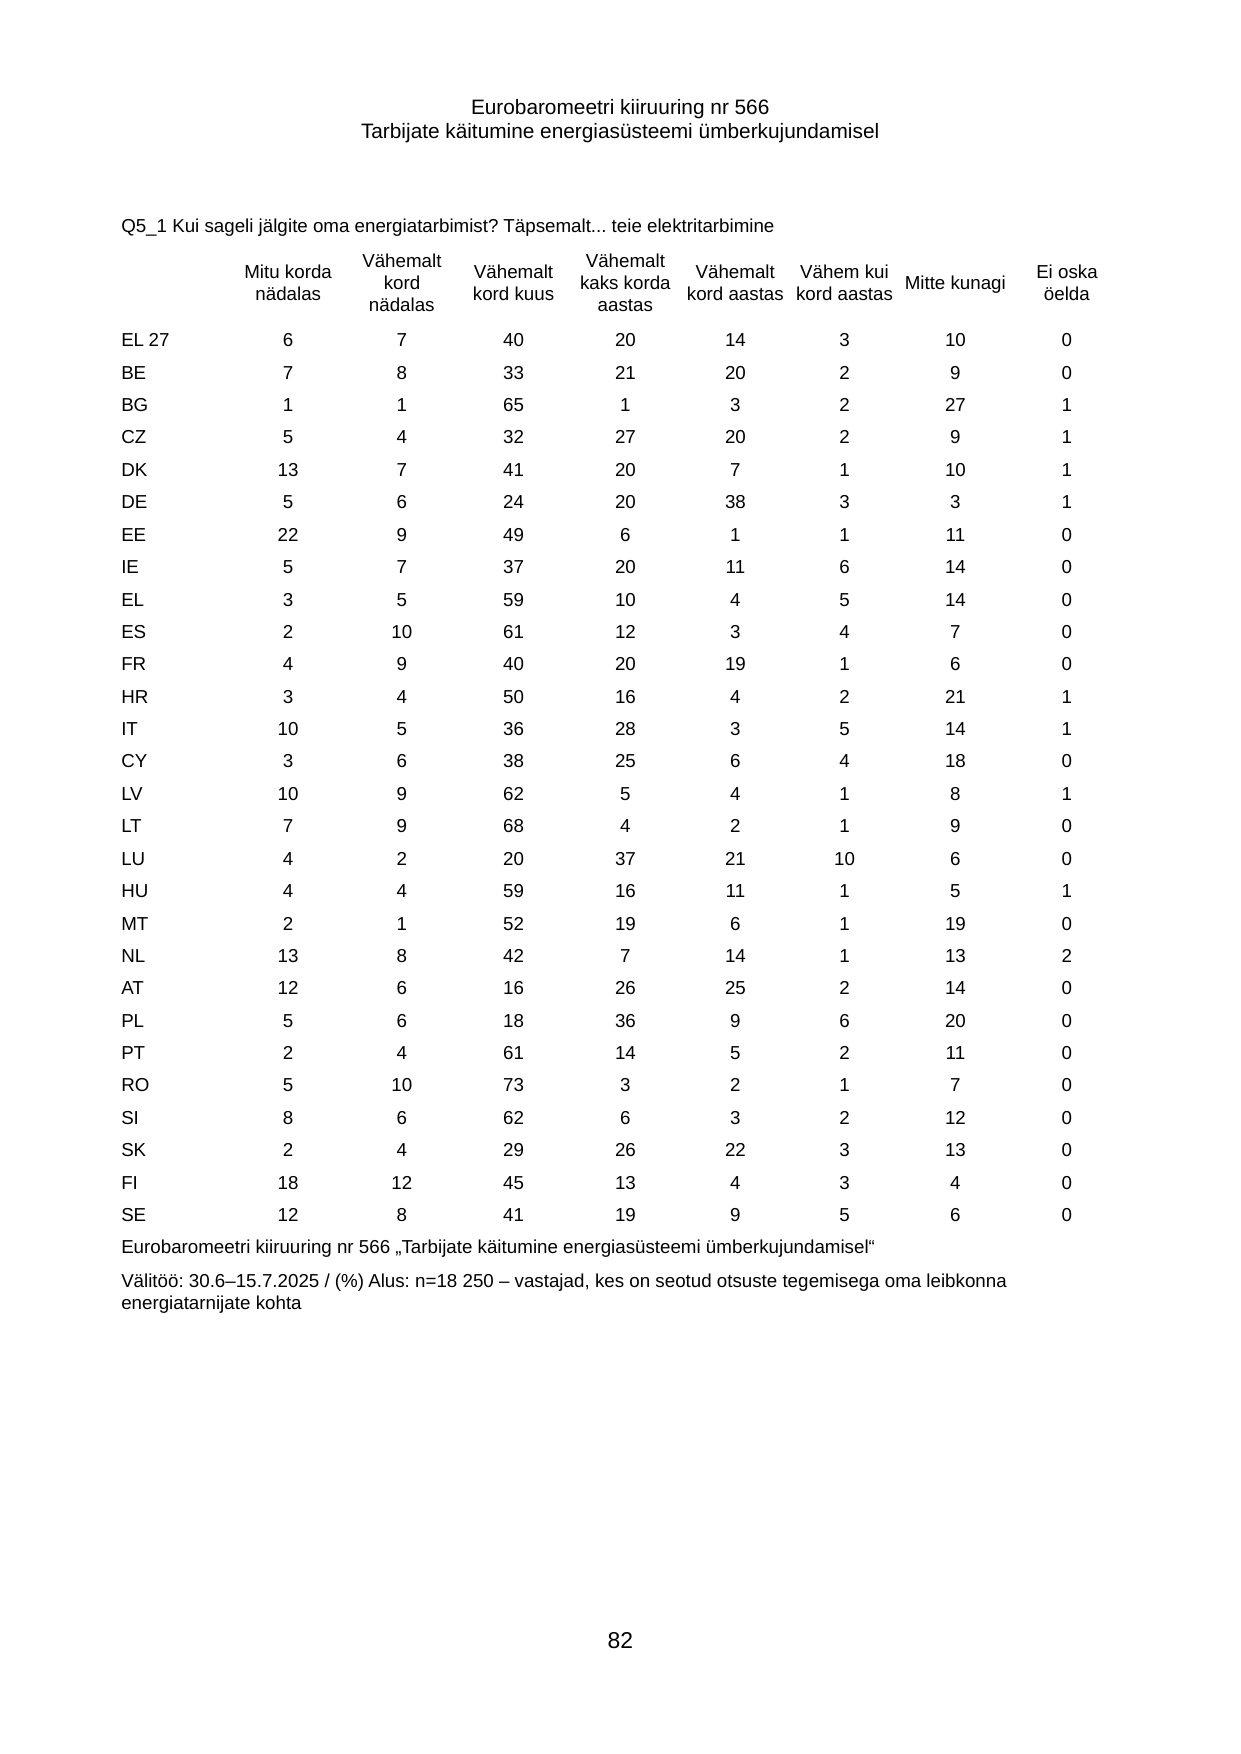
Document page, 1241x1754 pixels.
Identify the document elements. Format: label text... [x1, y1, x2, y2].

table_cell 1 [1011, 453, 1122, 486]
table_cell 21 [899, 680, 1011, 712]
table_cell 9 [346, 648, 457, 680]
table_cell 3 [570, 1069, 680, 1101]
table_cell 6 [899, 648, 1011, 680]
table_cell 1 [790, 907, 899, 939]
table_cell 6 [680, 745, 790, 777]
table_cell 9 [346, 777, 457, 810]
table_cell 6 [899, 842, 1011, 874]
table_cell 3 [229, 680, 346, 712]
table_cell 1 [229, 389, 346, 421]
table_cell 68 [457, 810, 570, 842]
table_cell 5 [229, 1004, 346, 1036]
table_cell CY [118, 745, 229, 777]
table_cell 1 [570, 389, 680, 421]
table_cell LV [118, 777, 229, 810]
table_cell 5 [346, 713, 457, 745]
table_cell 7 [899, 615, 1011, 648]
table_cell 2 [790, 389, 899, 421]
table_cell 12 [229, 972, 346, 1004]
table_cell Välitöö: 30.6–15.7.2025 / (%) Alus: n=18 250 – vastajad, kes on seotud otsuste tegemisega oma leibkonna energiatarnijate kohta [118, 1263, 1122, 1321]
table_cell EE [118, 518, 229, 551]
table_cell HR [118, 680, 229, 712]
table_cell Eurobaromeetri kiiruuring nr 566 „Tarbijate käitumine energiasüsteemi ümberkujundamisel“ [118, 1231, 1122, 1263]
table_cell 1 [346, 907, 457, 939]
table_cell 59 [457, 583, 570, 615]
table_cell 5 [790, 713, 899, 745]
table_cell 19 [899, 907, 1011, 939]
table_cell AT [118, 972, 229, 1004]
table_cell DE [118, 486, 229, 518]
table_cell FR [118, 648, 229, 680]
table_cell 32 [457, 421, 570, 453]
table_cell 4 [899, 1166, 1011, 1198]
table_cell 37 [570, 842, 680, 874]
table_cell 10 [346, 1069, 457, 1101]
table_cell 1 [790, 518, 899, 551]
table_cell 9 [899, 810, 1011, 842]
table_cell 0 [1011, 1134, 1122, 1166]
table_cell 9 [346, 518, 457, 551]
table_cell 1 [790, 875, 899, 907]
table_cell Vähemalt kaks korda aastas [570, 241, 680, 324]
table_cell 27 [570, 421, 680, 453]
table_cell 62 [457, 1101, 570, 1134]
table_cell 0 [1011, 1004, 1122, 1036]
table_cell 6 [229, 324, 346, 356]
table_cell 0 [1011, 1069, 1122, 1101]
table_cell 6 [346, 1004, 457, 1036]
table_cell 0 [1011, 745, 1122, 777]
table_cell 25 [680, 972, 790, 1004]
table_cell 8 [229, 1101, 346, 1134]
table_cell 20 [570, 324, 680, 356]
table_cell 5 [570, 777, 680, 810]
table_cell 1 [1011, 713, 1122, 745]
table_cell 0 [1011, 324, 1122, 356]
table_cell 2 [680, 810, 790, 842]
table_cell 0 [1011, 810, 1122, 842]
table_cell 2 [680, 1069, 790, 1101]
table_cell 65 [457, 389, 570, 421]
table_cell 14 [899, 713, 1011, 745]
table_cell 0 [1011, 1166, 1122, 1198]
table_cell 11 [899, 518, 1011, 551]
table_cell Vähemalt kord nädalas [346, 241, 457, 324]
table_cell 3 [229, 583, 346, 615]
table_cell 12 [899, 1101, 1011, 1134]
table_cell 11 [680, 875, 790, 907]
table_cell Vähem kui kord aastas [790, 241, 899, 324]
table_cell 1 [1011, 486, 1122, 518]
table_cell 6 [346, 972, 457, 1004]
table_cell 2 [346, 842, 457, 874]
table_cell Vähemalt kord kuus [457, 241, 570, 324]
table_cell 14 [899, 551, 1011, 583]
table_cell 20 [457, 842, 570, 874]
table_cell 10 [229, 713, 346, 745]
table_cell 19 [570, 1199, 680, 1231]
table_cell 3 [790, 1166, 899, 1198]
table_cell Mitte kunagi [899, 241, 1011, 324]
table_cell SE [118, 1199, 229, 1231]
table_cell 16 [570, 875, 680, 907]
table_cell 0 [1011, 907, 1122, 939]
table_cell Mitu korda nädalas [229, 241, 346, 324]
table_cell 3 [680, 615, 790, 648]
table_cell 0 [1011, 551, 1122, 583]
table_cell 1 [1011, 389, 1122, 421]
table_cell 7 [346, 453, 457, 486]
table_cell BG [118, 389, 229, 421]
table_cell 0 [1011, 1036, 1122, 1069]
table_cell 50 [457, 680, 570, 712]
table_cell 40 [457, 324, 570, 356]
table_cell BE [118, 356, 229, 388]
table_cell 13 [899, 1134, 1011, 1166]
table_cell 6 [790, 551, 899, 583]
table_cell 10 [229, 777, 346, 810]
table_cell 1 [1011, 421, 1122, 453]
table_cell 8 [899, 777, 1011, 810]
table_cell 5 [790, 1199, 899, 1231]
table_cell 3 [680, 389, 790, 421]
table_cell IE [118, 551, 229, 583]
table_cell 13 [570, 1166, 680, 1198]
table_cell 14 [680, 939, 790, 972]
table_cell 0 [1011, 1101, 1122, 1134]
table_cell 41 [457, 1199, 570, 1231]
table_cell LT [118, 810, 229, 842]
table_cell 45 [457, 1166, 570, 1198]
table_cell 7 [229, 356, 346, 388]
table_cell SI [118, 1101, 229, 1134]
table_header Q5_1 Kui sageli jälgite oma energiatarbimist? Täpsemalt... teie elektritarbimine [118, 209, 1122, 241]
table_cell 5 [229, 486, 346, 518]
table_cell 9 [680, 1199, 790, 1231]
table_cell 2 [790, 680, 899, 712]
table_cell 5 [346, 583, 457, 615]
table_cell 4 [680, 1166, 790, 1198]
table_cell SK [118, 1134, 229, 1166]
table_cell EL 27 [118, 324, 229, 356]
table_cell 3 [790, 324, 899, 356]
table_cell 2 [229, 615, 346, 648]
table_cell 4 [790, 745, 899, 777]
table_cell 36 [570, 1004, 680, 1036]
table_cell 3 [899, 486, 1011, 518]
table_cell 4 [229, 875, 346, 907]
table_cell 10 [899, 453, 1011, 486]
table_cell 19 [570, 907, 680, 939]
table_cell EL [118, 583, 229, 615]
table_cell 28 [570, 713, 680, 745]
table_cell 73 [457, 1069, 570, 1101]
table_cell 9 [680, 1004, 790, 1036]
table_cell 7 [570, 939, 680, 972]
table_cell 4 [346, 1036, 457, 1069]
table_cell 2 [229, 1036, 346, 1069]
table_cell LU [118, 842, 229, 874]
table_cell 9 [899, 356, 1011, 388]
table_cell 14 [899, 583, 1011, 615]
table_cell 26 [570, 972, 680, 1004]
table_cell 4 [229, 648, 346, 680]
table_cell RO [118, 1069, 229, 1101]
table_cell 2 [790, 421, 899, 453]
table_cell 4 [570, 810, 680, 842]
table_cell MT [118, 907, 229, 939]
table_cell 0 [1011, 842, 1122, 874]
table_cell 6 [570, 1101, 680, 1134]
table_cell 3 [790, 486, 899, 518]
table_cell 20 [570, 551, 680, 583]
table_cell 13 [899, 939, 1011, 972]
table_cell 1 [1011, 680, 1122, 712]
table_cell 20 [570, 486, 680, 518]
table_cell 14 [570, 1036, 680, 1069]
table_cell 10 [570, 583, 680, 615]
table_cell 20 [899, 1004, 1011, 1036]
table_cell 12 [229, 1199, 346, 1231]
table_cell CZ [118, 421, 229, 453]
table_cell 7 [899, 1069, 1011, 1101]
table_cell 38 [457, 745, 570, 777]
table_cell DK [118, 453, 229, 486]
table_cell 6 [346, 745, 457, 777]
table_cell 27 [899, 389, 1011, 421]
table_cell 1 [1011, 777, 1122, 810]
table_cell FI [118, 1166, 229, 1198]
table_cell 4 [229, 842, 346, 874]
table_cell 38 [680, 486, 790, 518]
table_cell 2 [790, 356, 899, 388]
table_cell [118, 241, 229, 324]
table_cell 0 [1011, 583, 1122, 615]
table_cell Ei oska öelda [1011, 241, 1122, 324]
table_cell 11 [899, 1036, 1011, 1069]
table_cell 6 [899, 1199, 1011, 1231]
table_cell 0 [1011, 648, 1122, 680]
table_cell 19 [680, 648, 790, 680]
table_cell 59 [457, 875, 570, 907]
table_cell 29 [457, 1134, 570, 1166]
table_cell 1 [790, 777, 899, 810]
table_cell ES [118, 615, 229, 648]
table_cell 1 [790, 648, 899, 680]
table_cell 0 [1011, 356, 1122, 388]
table_cell 2 [790, 1101, 899, 1134]
table_cell 18 [229, 1166, 346, 1198]
table_cell 5 [790, 583, 899, 615]
table_cell 5 [229, 421, 346, 453]
table_cell 3 [790, 1134, 899, 1166]
table_cell 9 [899, 421, 1011, 453]
table_cell 12 [346, 1166, 457, 1198]
table_cell 8 [346, 939, 457, 972]
table_cell 8 [346, 356, 457, 388]
table_cell 9 [346, 810, 457, 842]
table_cell 7 [346, 551, 457, 583]
table_cell 37 [457, 551, 570, 583]
table_cell 16 [457, 972, 570, 1004]
table_cell 1 [680, 518, 790, 551]
table_cell 10 [790, 842, 899, 874]
table_cell 3 [229, 745, 346, 777]
table_cell 7 [346, 324, 457, 356]
table_cell 22 [229, 518, 346, 551]
table_cell 16 [570, 680, 680, 712]
table_cell 4 [790, 615, 899, 648]
table_cell 4 [346, 875, 457, 907]
table_cell 5 [229, 1069, 346, 1101]
table_cell HU [118, 875, 229, 907]
table_cell 6 [680, 907, 790, 939]
table_cell 6 [570, 518, 680, 551]
table_cell 4 [680, 777, 790, 810]
table_cell 21 [570, 356, 680, 388]
table_cell 2 [229, 1134, 346, 1166]
table_cell 36 [457, 713, 570, 745]
table_cell 11 [680, 551, 790, 583]
table_cell 18 [457, 1004, 570, 1036]
table_cell 6 [790, 1004, 899, 1036]
table_cell 2 [790, 1036, 899, 1069]
table_cell 20 [680, 421, 790, 453]
table_cell 18 [899, 745, 1011, 777]
table_cell 8 [346, 1199, 457, 1231]
table_cell 49 [457, 518, 570, 551]
table_cell 5 [680, 1036, 790, 1069]
table_cell 22 [680, 1134, 790, 1166]
table_cell 1 [790, 810, 899, 842]
table_cell 7 [680, 453, 790, 486]
table_cell 3 [680, 1101, 790, 1134]
table_cell 24 [457, 486, 570, 518]
table_cell 14 [899, 972, 1011, 1004]
table_cell 61 [457, 1036, 570, 1069]
table_cell 10 [346, 615, 457, 648]
table_cell 3 [680, 713, 790, 745]
table_cell PL [118, 1004, 229, 1036]
table_cell 1 [790, 1069, 899, 1101]
table_cell 52 [457, 907, 570, 939]
table_cell 26 [570, 1134, 680, 1166]
table_cell 0 [1011, 518, 1122, 551]
table_cell 2 [229, 907, 346, 939]
table_cell 4 [346, 421, 457, 453]
table_cell 1 [790, 453, 899, 486]
table_cell 2 [1011, 939, 1122, 972]
table_cell 62 [457, 777, 570, 810]
table_cell 41 [457, 453, 570, 486]
table_cell 40 [457, 648, 570, 680]
table_cell 25 [570, 745, 680, 777]
table_cell 4 [346, 680, 457, 712]
table_cell 1 [346, 389, 457, 421]
table_cell 0 [1011, 972, 1122, 1004]
table_cell PT [118, 1036, 229, 1069]
table_cell 13 [229, 453, 346, 486]
table_cell 1 [790, 939, 899, 972]
table_cell 0 [1011, 1199, 1122, 1231]
table_cell 5 [899, 875, 1011, 907]
table_cell 4 [680, 583, 790, 615]
table_cell 7 [229, 810, 346, 842]
table_cell 14 [680, 324, 790, 356]
table_cell 4 [680, 680, 790, 712]
table_cell 4 [346, 1134, 457, 1166]
table_cell IT [118, 713, 229, 745]
table_cell 6 [346, 486, 457, 518]
table_cell 20 [570, 453, 680, 486]
table_cell 33 [457, 356, 570, 388]
table_cell Vähemalt kord aastas [680, 241, 790, 324]
table_cell 13 [229, 939, 346, 972]
table_cell 5 [229, 551, 346, 583]
table_cell 10 [899, 324, 1011, 356]
table_cell 2 [790, 972, 899, 1004]
table_cell 20 [680, 356, 790, 388]
table_cell 61 [457, 615, 570, 648]
table_cell 42 [457, 939, 570, 972]
table_cell 1 [1011, 875, 1122, 907]
table_cell 12 [570, 615, 680, 648]
table_cell 6 [346, 1101, 457, 1134]
table_cell NL [118, 939, 229, 972]
table_cell 20 [570, 648, 680, 680]
table_cell 0 [1011, 615, 1122, 648]
table_cell 21 [680, 842, 790, 874]
